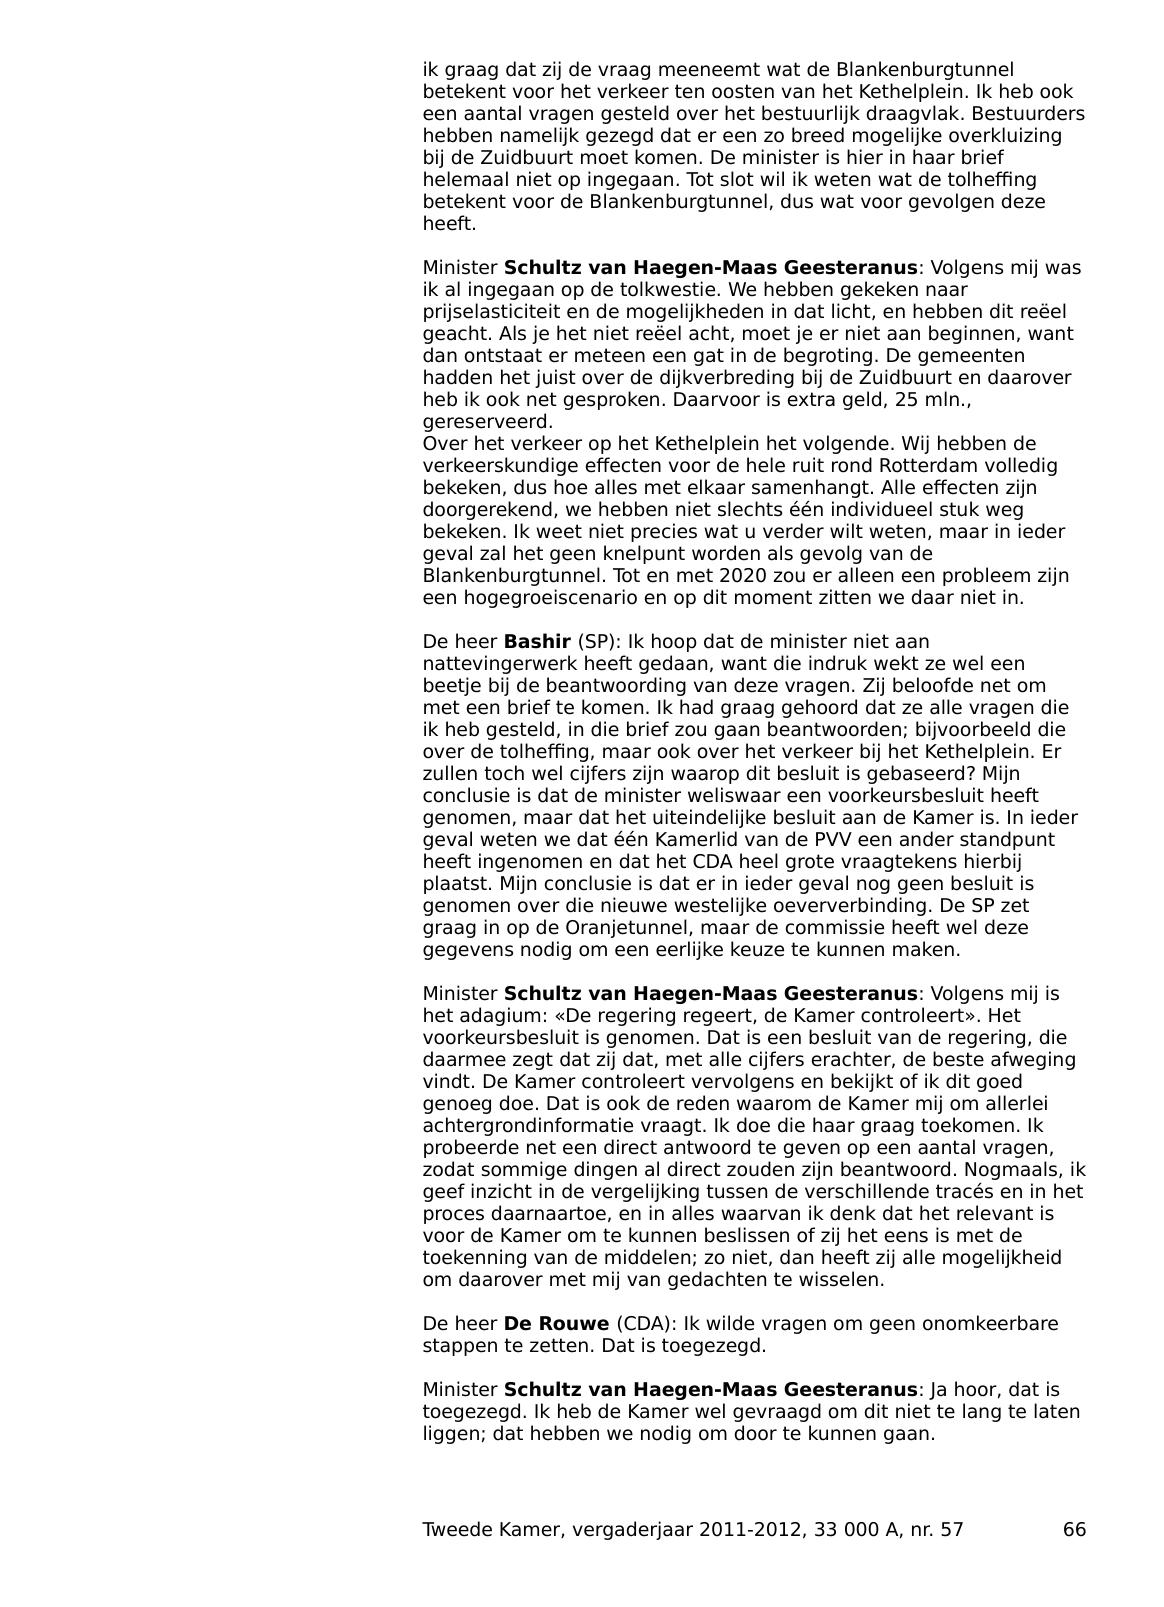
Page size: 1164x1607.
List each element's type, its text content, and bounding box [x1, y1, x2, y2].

text Minister Schultz van Haegen-Maas Geesteranus: Volgens mij was ik al ingegaan op de tolkwestie. We hebben gekeken naar prijselasticiteit en de mogelijkheden in dat licht, en hebben dit reëel geacht. Als je het niet reëel acht, moet je er niet aan beginnen, want dan ontstaat er meteen een gat in de begroting. De gemeenten hadden het juist over de dijkverbreding bij de Zuidbuurt en daarover heb ik ook net gesproken. Daarvoor is extra geld, 25 mln., gereserveerd. [422, 257, 1087, 433]
text Minister Schultz van Haegen-Maas Geesteranus: Volgens mij is het adagium: «De regering regeert, de Kamer controleert». Het voorkeursbesluit is genomen. Dat is een besluit van de regering, die daarmee zegt dat zij dat, met alle cijfers erachter, de beste afweging vindt. De Kamer controleert vervolgens en bekijkt of ik dit goed genoeg doe. Dat is ook de reden waarom de Kamer mij om allerlei achtergrondinformatie vraagt. Ik doe die haar graag toekomen. Ik probeerde net een direct antwoord te geven op een aantal vragen, zodat sommige dingen al direct zouden zijn beantwoord. Nogmaals, ik geef inzicht in de vergelijking tussen de verschillende tracés en in het proces daarnaartoe, en in alles waarvan ik denk dat het relevant is voor de Kamer om te kunnen beslissen of zij het eens is met de toekenning van de middelen; zo niet, dan heeft zij alle mogelijkheid om daarover met mij van gedachten te wisselen. [422, 983, 1087, 1291]
text Minister Schultz van Haegen-Maas Geesteranus: Ja hoor, dat is toegezegd. Ik heb de Kamer wel gevraagd om dit niet te lang te laten liggen; dat hebben we nodig om door te kunnen gaan. [422, 1379, 1087, 1445]
text Over het verkeer op het Kethelplein het volgende. Wij hebben de verkeerskundige effecten voor de hele ruit rond Rotterdam volledig bekeken, dus hoe alles met elkaar samenhangt. Alle effecten zijn doorgerekend, we hebben niet slechts één individueel stuk weg bekeken. Ik weet niet precies wat u verder wilt weten, maar in ieder geval zal het geen knelpunt worden als gevolg van de Blankenburgtunnel. Tot en met 2020 zou er alleen een probleem zijn een hogegroeiscenario en op dit moment zitten we daar niet in. [422, 433, 1087, 609]
text De heer De Rouwe (CDA): Ik wilde vragen om geen onomkeerbare stappen te zetten. Dat is toegezegd. [422, 1313, 1087, 1357]
text ik graag dat zij de vraag meeneemt wat de Blankenburgtunnel betekent voor het verkeer ten oosten van het Kethelplein. Ik heb ook een aantal vragen gesteld over het bestuurlijk draagvlak. Bestuurders hebben namelijk gezegd dat er een zo breed mogelijke overkluizing bij de Zuidbuurt moet komen. De minister is hier in haar brief helemaal niet op ingegaan. Tot slot wil ik weten wat de tolheffing betekent voor de Blankenburgtunnel, dus wat voor gevolgen deze heeft. [422, 59, 1087, 235]
text De heer Bashir (SP): Ik hoop dat de minister niet aan nattevingerwerk heeft gedaan, want die indruk wekt ze wel een beetje bij de beantwoording van deze vragen. Zij beloofde net om met een brief te komen. Ik had graag gehoord dat ze alle vragen die ik heb gesteld, in die brief zou gaan beantwoorden; bijvoorbeeld die over de tolheffing, maar ook over het verkeer bij het Kethelplein. Er zullen toch wel cijfers zijn waarop dit besluit is gebaseerd? Mijn conclusie is dat de minister weliswaar een voorkeursbesluit heeft genomen, maar dat het uiteindelijke besluit aan de Kamer is. In ieder geval weten we dat één Kamerlid van de PVV een ander standpunt heeft ingenomen en dat het CDA heel grote vraagtekens hierbij plaatst. Mijn conclusie is dat er in ieder geval nog geen besluit is genomen over die nieuwe westelijke oeververbinding. De SP zet graag in op de Oranjetunnel, maar de commissie heeft wel deze gegevens nodig om een eerlijke keuze te kunnen maken. [422, 631, 1087, 961]
